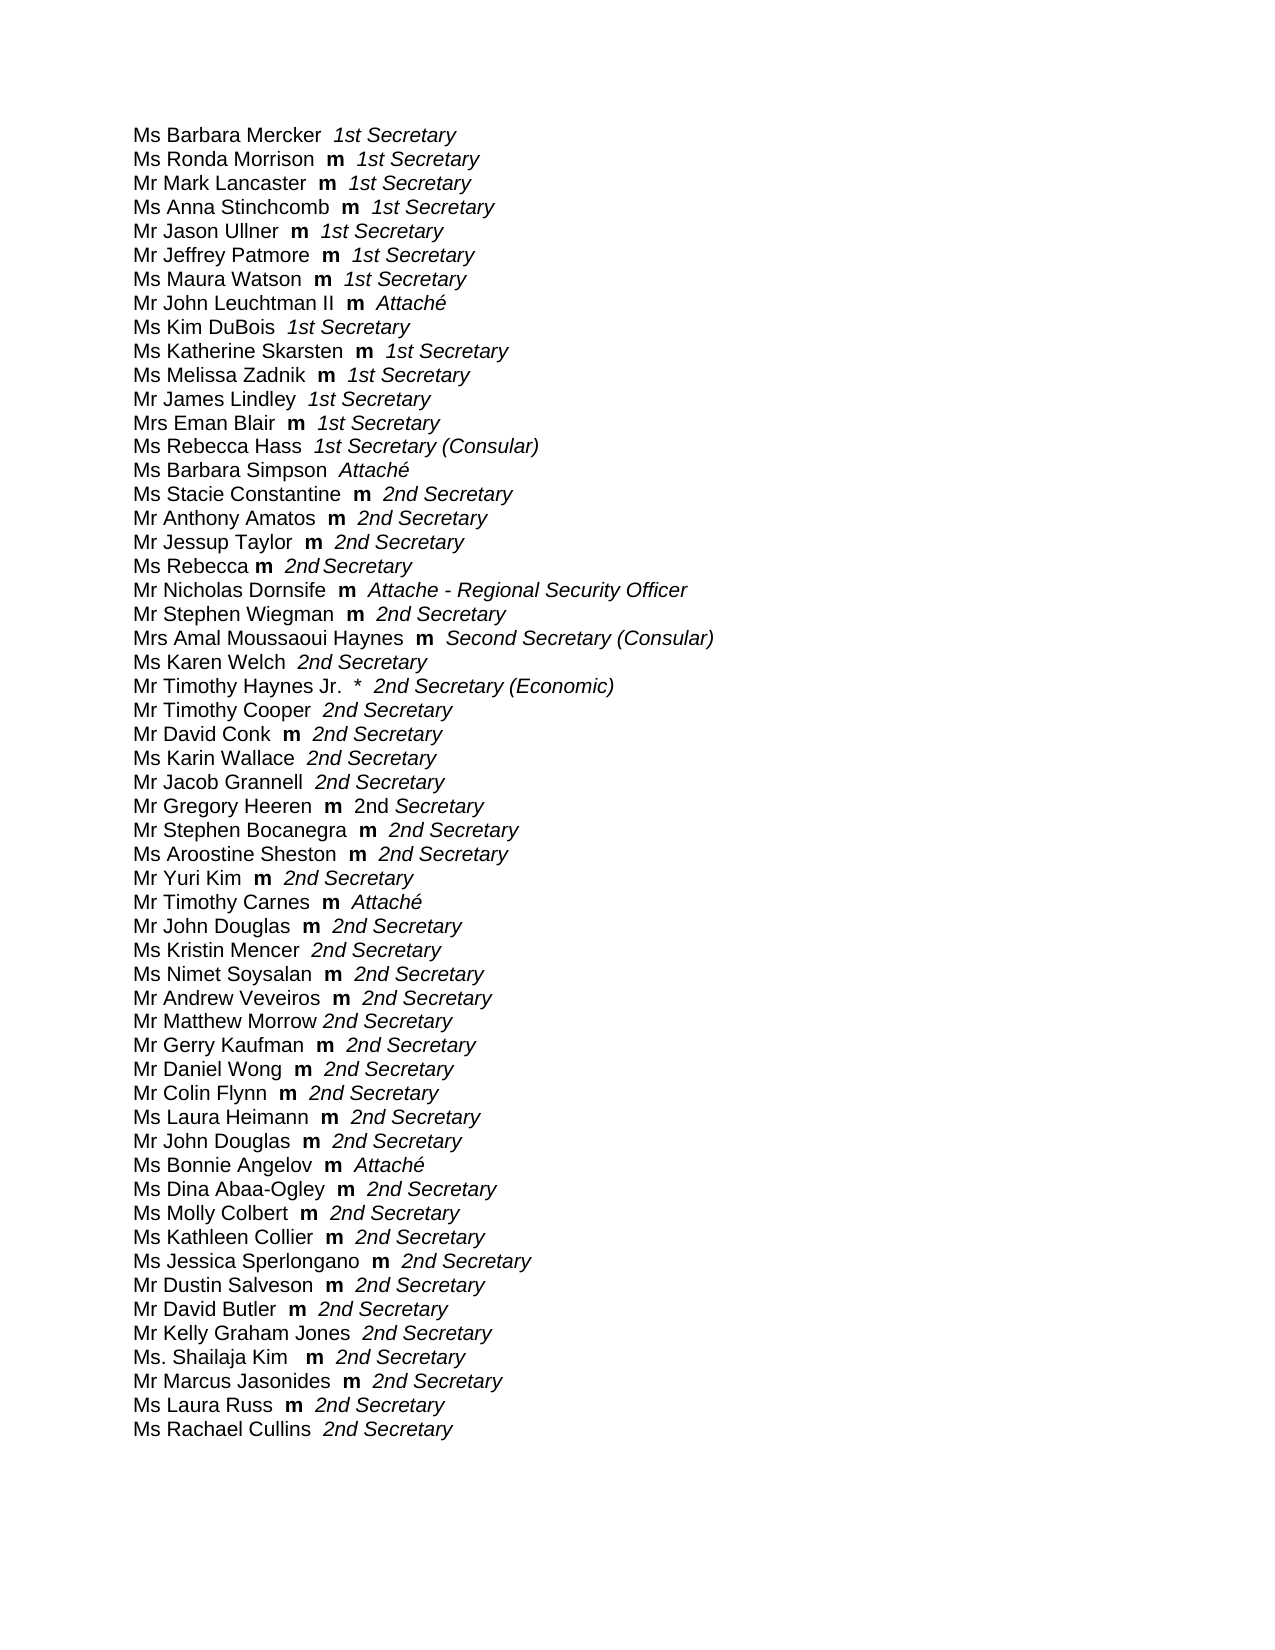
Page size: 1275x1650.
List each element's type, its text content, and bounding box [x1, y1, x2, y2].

text Mr Jacob Grannell 2nd Secretary [133, 770, 1181, 794]
text Mr Nicholas Dornsife m Attache - Regional Security Officer [133, 578, 1181, 602]
text Ms Molly Colbert m 2nd Secretary [133, 1201, 1181, 1225]
text Mr Daniel Wong m 2nd Secretary [133, 1057, 1181, 1081]
text Ms Kristin Mencer 2nd Secretary [133, 937, 1181, 961]
text Mr Timothy Cooper 2nd Secretary [133, 698, 1181, 722]
text Ms Anna Stinchcomb m 1st Secretary [133, 195, 1181, 219]
text Ms Rebecca Hass 1st Secretary (Consular) [133, 434, 1181, 458]
text Ms Aroostine Sheston m 2nd Secretary [133, 842, 1181, 866]
text Ms Karen Welch 2nd Secretary [133, 650, 1181, 674]
text Mr Jason Ullner m 1st Secretary [133, 219, 1181, 243]
text Ms Maura Watson m 1st Secretary [133, 267, 1181, 291]
text Ms Katherine Skarsten m 1st Secretary [133, 338, 1181, 362]
text Mr Colin Flynn m 2nd Secretary [133, 1081, 1181, 1105]
text Mr Timothy Haynes Jr. * 2nd Secretary (Economic) [133, 674, 1181, 698]
text Mr Mark Lancaster m 1st Secretary [133, 171, 1181, 195]
text Ms. Shailaja Kim m 2nd Secretary [133, 1345, 1181, 1369]
text Ms Barbara Simpson Attaché [133, 458, 1181, 482]
text Mr Andrew Veveiros m 2nd Secretary [133, 985, 1181, 1009]
text Mr Timothy Carnes m Attaché [133, 889, 1181, 913]
text Mr Stephen Wiegman m 2nd Secretary [133, 602, 1181, 626]
text Ms Dina Abaa-Ogley m 2nd Secretary [133, 1177, 1181, 1201]
text Mr Anthony Amatos m 2nd Secretary [133, 506, 1181, 530]
text Ms Bonnie Angelov m Attaché [133, 1153, 1181, 1177]
text Mr Yuri Kim m 2nd Secretary [133, 866, 1181, 889]
text Mr John Leuchtman II m Attaché [133, 291, 1181, 314]
text Ms Melissa Zadnik m 1st Secretary [133, 362, 1181, 386]
text Ms Barbara Mercker 1st Secretary [133, 123, 1181, 147]
text Mr Stephen Bocanegra m 2nd Secretary [133, 818, 1181, 842]
text Mr Kelly Graham Jones 2nd Secretary [133, 1321, 1181, 1345]
text Mr Gregory Heeren m 2nd Secretary [133, 794, 1181, 818]
text Mr John Douglas m 2nd Secretary [133, 1129, 1181, 1153]
text Ms Karin Wallace 2nd Secretary [133, 746, 1181, 770]
text Mr David Conk m 2nd Secretary [133, 722, 1181, 746]
text Mr Matthew Morrow 2nd Secretary [133, 1009, 1181, 1033]
text Ms Stacie Constantine m 2nd Secretary [133, 482, 1181, 506]
text Mr James Lindley 1st Secretary [133, 386, 1181, 410]
text Mrs Eman Blair m 1st Secretary [133, 410, 1181, 434]
text Ms Rebecca m 2nd Secretary [133, 554, 1181, 578]
text Mr Jessup Taylor m 2nd Secretary [133, 530, 1181, 554]
text Mr Jeffrey Patmore m 1st Secretary [133, 243, 1181, 267]
text Mr Gerry Kaufman m 2nd Secretary [133, 1033, 1181, 1057]
text Mr Dustin Salveson m 2nd Secretary [133, 1273, 1181, 1297]
text Mr John Douglas m 2nd Secretary [133, 913, 1181, 937]
text Ms Laura Heimann m 2nd Secretary [133, 1105, 1181, 1129]
text Ms Rachael Cullins 2nd Secretary [133, 1417, 1181, 1441]
text Mrs Amal Moussaoui Haynes m Second Secretary (Consular) [133, 626, 1181, 650]
text Mr David Butler m 2nd Secretary [133, 1297, 1181, 1321]
text Ms Laura Russ m 2nd Secretary [133, 1393, 1181, 1417]
text Ms Ronda Morrison m 1st Secretary [133, 147, 1181, 171]
text Mr Marcus Jasonides m 2nd Secretary [133, 1369, 1181, 1393]
text Ms Kathleen Collier m 2nd Secretary [133, 1225, 1181, 1249]
text Ms Nimet Soysalan m 2nd Secretary [133, 961, 1181, 985]
text Ms Kim DuBois 1st Secretary [133, 314, 1181, 338]
text Ms Jessica Sperlongano m 2nd Secretary [133, 1249, 1181, 1273]
